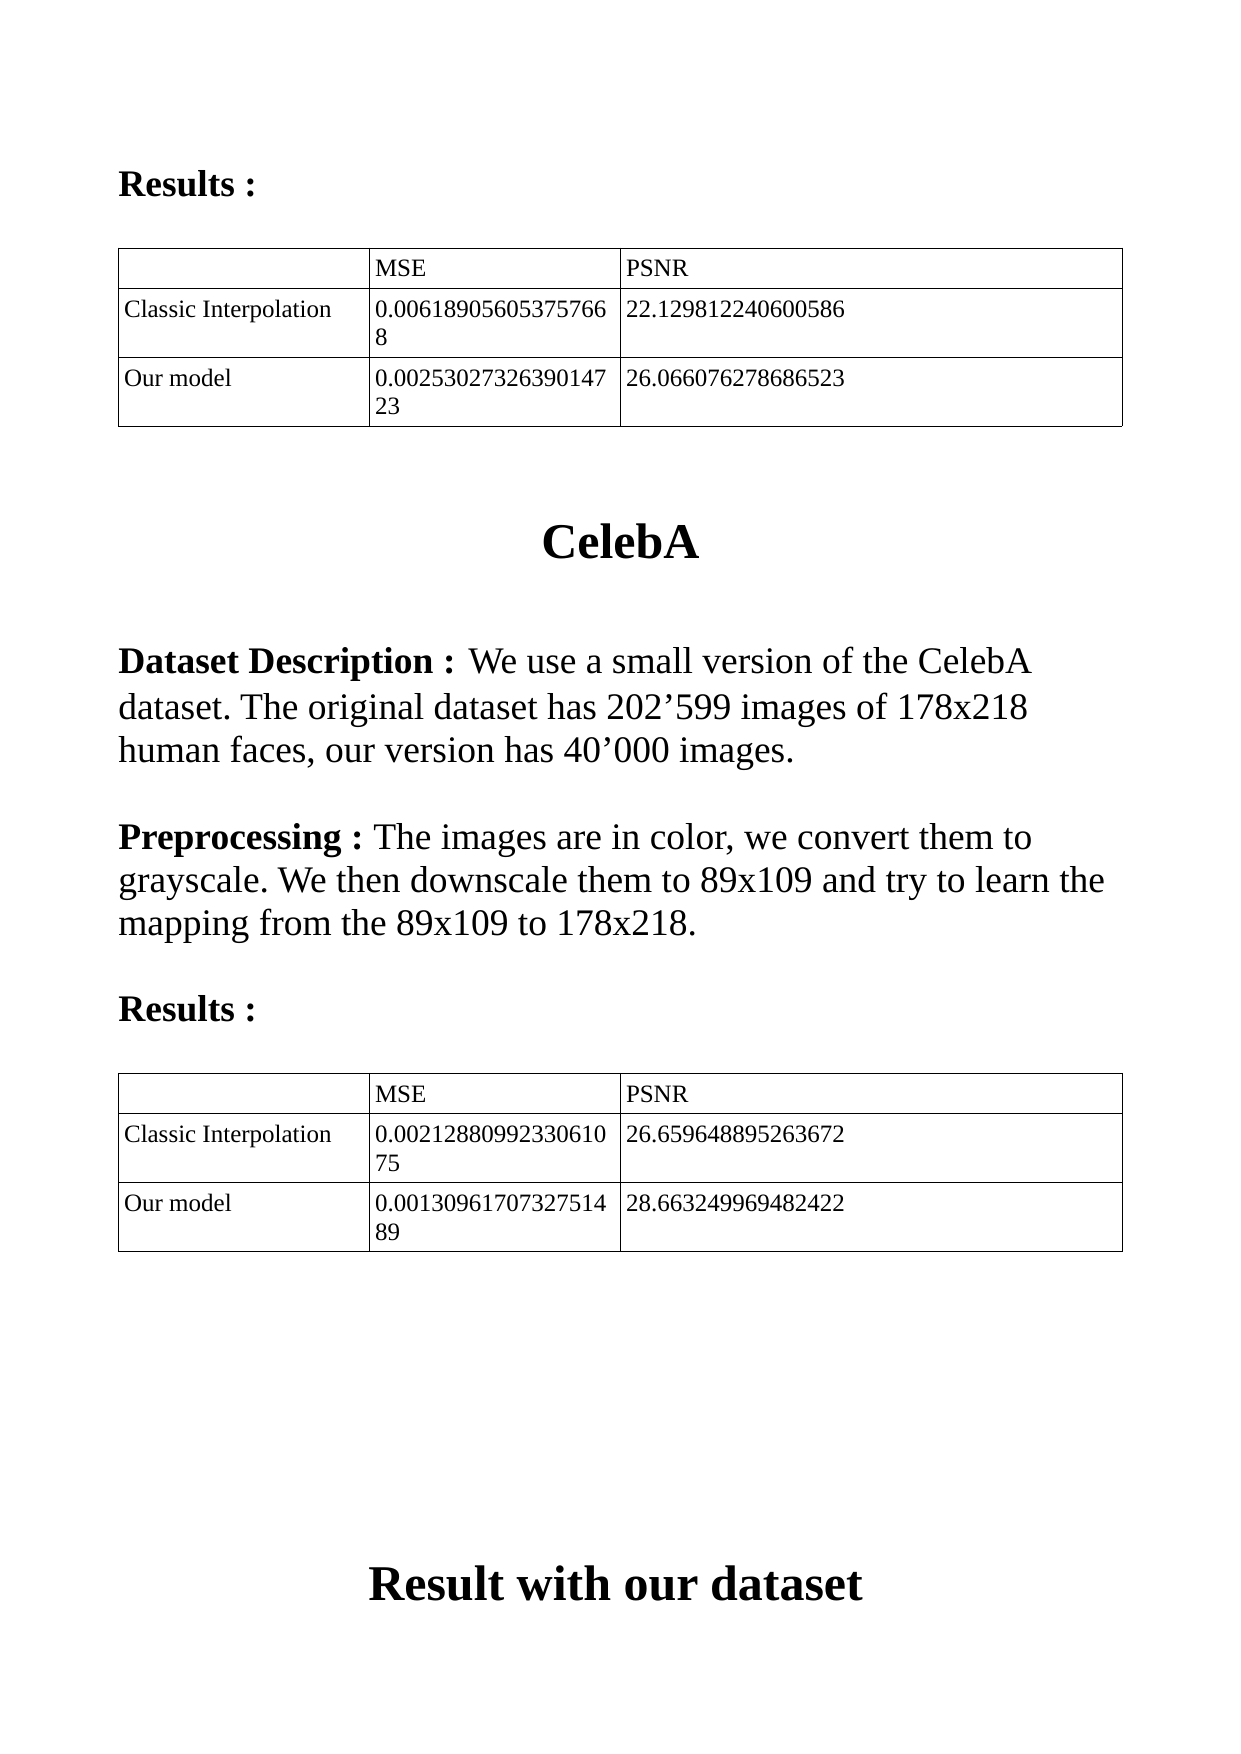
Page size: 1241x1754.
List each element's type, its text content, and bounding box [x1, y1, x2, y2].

text Dataset Description : We use a small version of the CelebA dataset. The original dataset has 202’599 images of 178x218 human faces, our version has 40’000 images. [118, 627, 1122, 771]
table_header [119, 1074, 369, 1113]
table_cell Classic Interpolation [119, 289, 369, 357]
table_cell 0.006189056053757668 [370, 289, 620, 357]
table_cell 28.663249969482422 [621, 1183, 1122, 1251]
table_cell 26.659648895263672 [621, 1114, 1122, 1182]
table_cell 26.066076278686523 [621, 358, 1122, 426]
table_header PSNR [621, 249, 1122, 288]
table_header MSE [370, 249, 620, 288]
table_cell 0.0025302732639014723 [370, 358, 620, 426]
text Results : [118, 161, 1122, 204]
table_cell Our model [119, 1183, 369, 1251]
text CelebA [118, 512, 1122, 570]
table_cell 22.129812240600586 [621, 289, 1122, 357]
text Results : [118, 987, 1122, 1030]
table_cell 0.0013096170732751489 [370, 1183, 620, 1251]
table_cell 0.0021288099233061075 [370, 1114, 620, 1182]
text Preprocessing : The images are in color, we convert them to grayscale. We then downscale them to 89x109 and try to learn the mapping from the 89x109 to 178x218. [118, 814, 1122, 943]
table_header PSNR [621, 1074, 1122, 1113]
table_cell Classic Interpolation [119, 1114, 369, 1182]
table_header [119, 249, 369, 288]
table_header MSE [370, 1074, 620, 1113]
text Result with our dataset [118, 1553, 1122, 1611]
table_cell Our model [119, 358, 369, 426]
